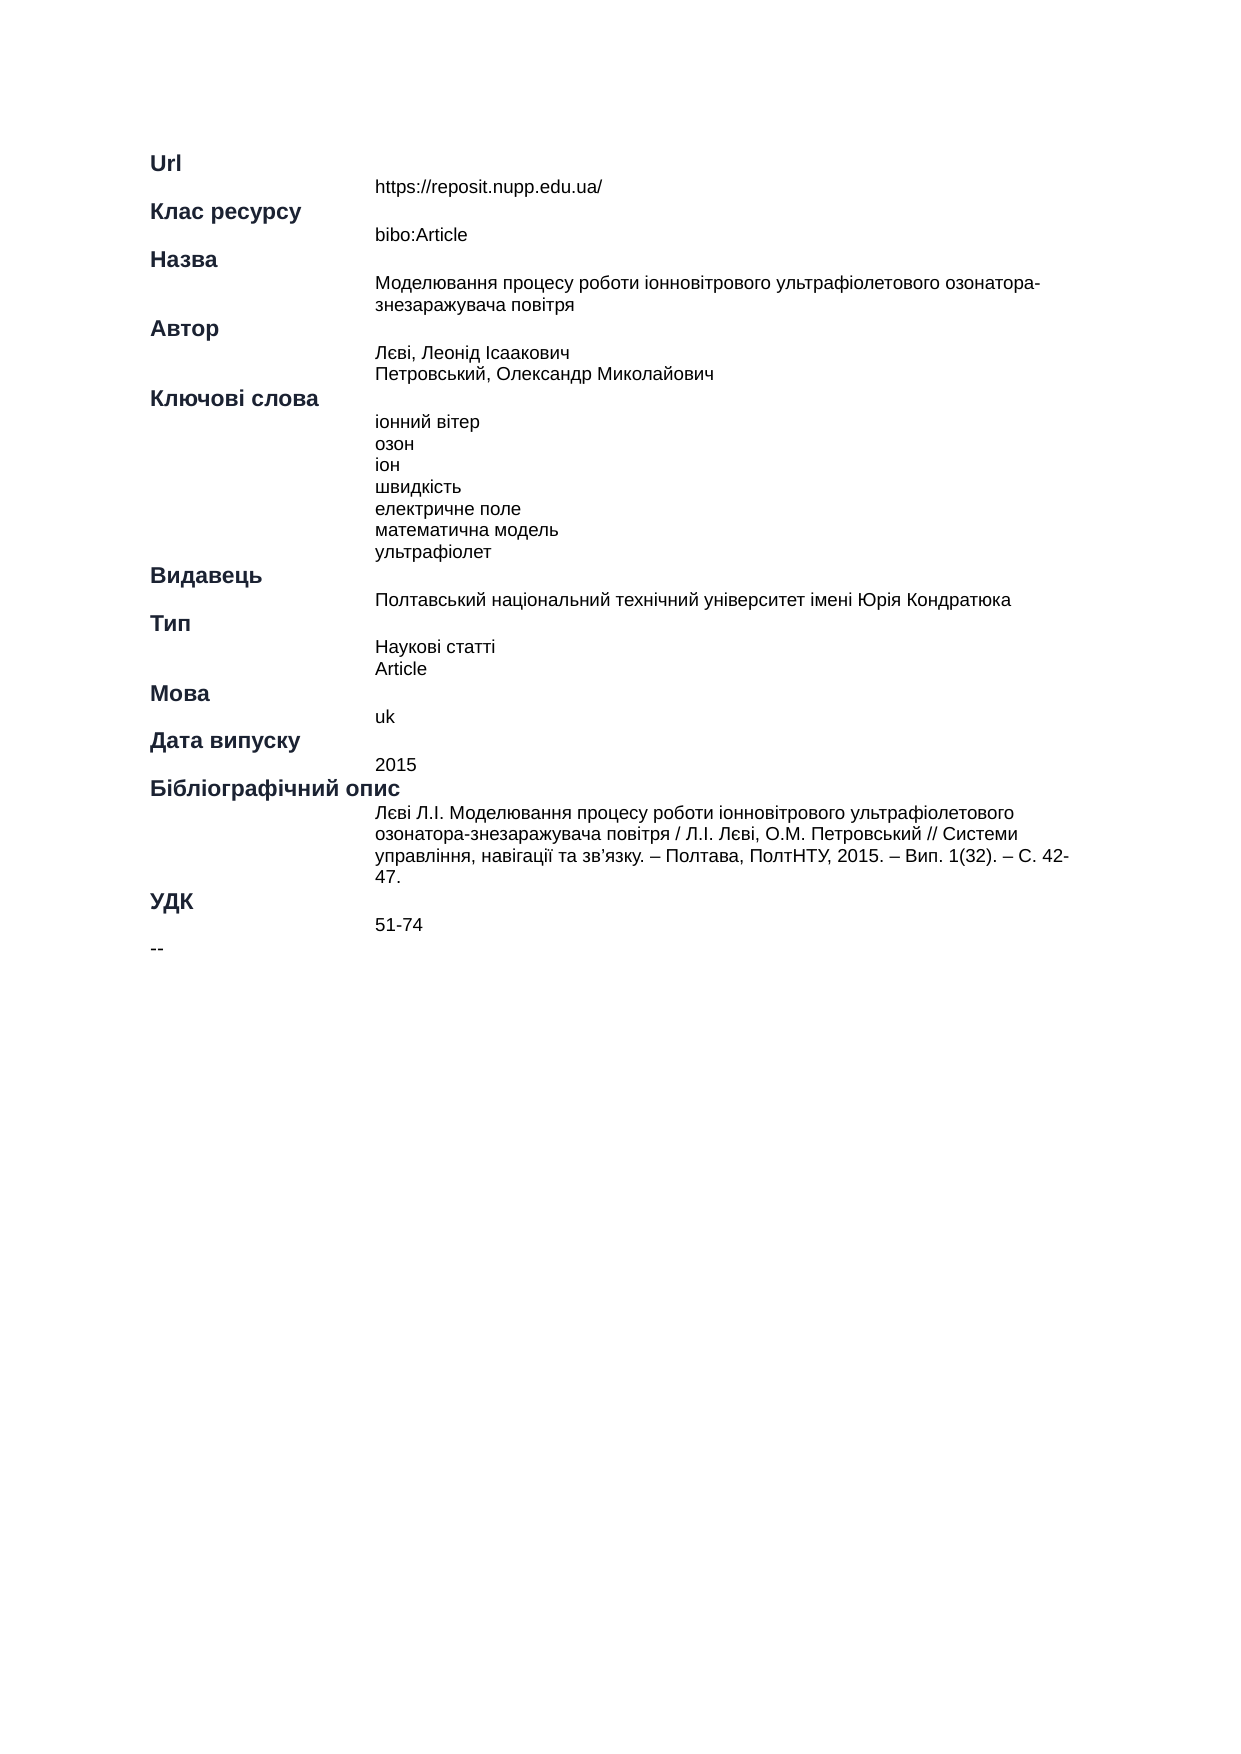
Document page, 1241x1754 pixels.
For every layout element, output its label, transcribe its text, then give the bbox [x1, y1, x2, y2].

text Автор [150, 315, 1090, 342]
text Дата випуску [150, 727, 1090, 754]
text Бібліографічний опис [150, 775, 1090, 802]
text іонний вітер [375, 411, 1090, 433]
text -- [150, 936, 1090, 960]
text математична модель [375, 519, 1090, 541]
text Article [375, 658, 1090, 679]
text Клас ресурсу [150, 198, 1090, 224]
text електричне поле [375, 497, 1090, 519]
text Петровський, Олександр Миколайович [375, 363, 1090, 385]
text Моделювання процесу роботи іонновітрового ультрафіолетового озонатора-знезаражувача повітря [375, 272, 1090, 315]
text Лєві, Леонід Ісаакович [375, 342, 1090, 363]
text Полтавський національний технічний університет імені Юрія Кондратюка [375, 588, 1090, 610]
text ультрафіолет [375, 541, 1090, 562]
text УДК [150, 888, 1090, 914]
text bibo:Article [375, 224, 1090, 246]
text іон [375, 454, 1090, 476]
text 2015 [375, 754, 1090, 775]
text https://reposit.nupp.edu.ua/ [375, 176, 1090, 198]
text 51-74 [375, 914, 1090, 936]
text Url [150, 150, 1090, 176]
text Лєві Л.І. Моделювання процесу роботи іонновітрового ультрафіолетового озонатора-знезаражувача повітря / Л.І. Лєві, О.М. Петровський // Системи управління, навігації та зв’язку. – Полтава, ПолтНТУ, 2015. – Вип. 1(32). – С. 42-47. [375, 802, 1090, 888]
text Ключові слова [150, 385, 1090, 411]
text Мова [150, 679, 1090, 706]
text Тип [150, 610, 1090, 636]
text Видавець [150, 562, 1090, 588]
text uk [375, 706, 1090, 727]
text Наукові статті [375, 636, 1090, 658]
text озон [375, 433, 1090, 454]
text Назва [150, 246, 1090, 272]
text швидкість [375, 476, 1090, 497]
